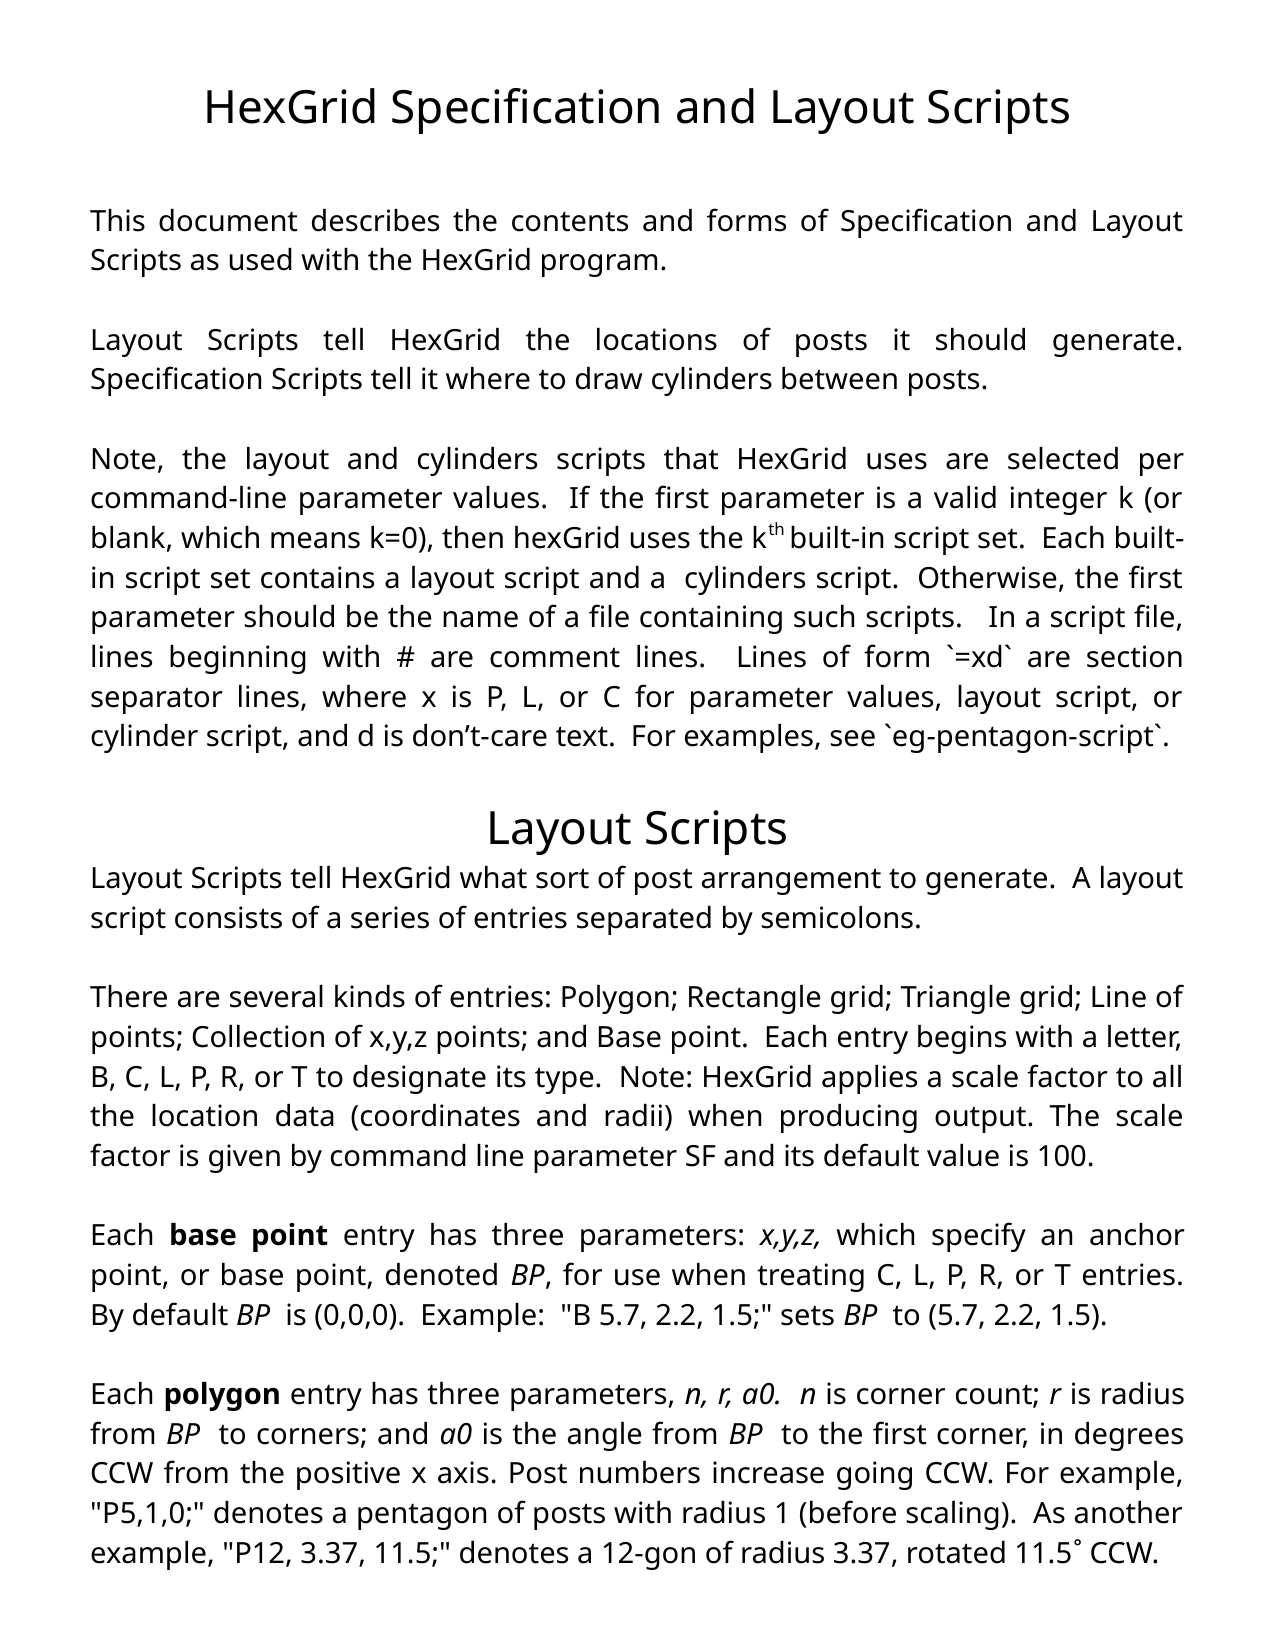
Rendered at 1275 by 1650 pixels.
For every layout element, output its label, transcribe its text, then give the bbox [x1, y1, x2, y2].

text Layout Scripts tell HexGrid the locations of posts it should generate. Specification Scripts tell it where to draw cylinders between posts. [90, 319, 1185, 398]
text Each polygon entry has three parameters, n, r, a0. n is corner count; r is radius from BP to corners; and a0 is the angle from BP to the first corner, in degrees CCW from the positive x axis. Post numbers increase going CCW. For example, "P5,1,0;" denotes a pentagon of posts with radius 1 (before scaling). As another example, "P12, 3.37, 11.5;" denotes a 12-gon of radius 3.37, rotated 11.5˚ CCW. [90, 1373, 1185, 1572]
text Note, the layout and cylinders scripts that HexGrid uses are selected per command-line parameter values. If the first parameter is a valid integer k (or blank, which means k=0), then hexGrid uses the kth built-in script set. Each built-in script set contains a layout script and a cylinders script. Otherwise, the first parameter should be the name of a file containing such scripts. In a script file, lines beginning with # are comment lines. Lines of form `=xd` are section separator lines, where x is P, L, or C for parameter values, layout script, or cylinder script, and d is don’t-care text. For examples, see `eg-pentagon-script`. [90, 438, 1185, 755]
text Layout Scripts [90, 795, 1185, 857]
text There are several kinds of entries: Polygon; Rectangle grid; Triangle grid; Line of points; Collection of x,y,z points; and Base point. Each entry begins with a letter, B, C, L, P, R, or T to designate its type. Note: HexGrid applies a scale factor to all the location data (coordinates and radii) when producing output. The scale factor is given by command line parameter SF and its default value is 100. [90, 977, 1185, 1175]
text HexGrid Specification and Layout Scripts [90, 75, 1185, 137]
text Each base point entry has three parameters: x,y,z, which specify an anchor point, or base point, denoted BP, for use when treating C, L, P, R, or T entries. By default BP is (0,0,0). Example: "B 5.7, 2.2, 1.5;" sets BP to (5.7, 2.2, 1.5). [90, 1215, 1185, 1334]
text Layout Scripts tell HexGrid what sort of post arrangement to generate. A layout script consists of a series of entries separated by semicolons. [90, 857, 1185, 937]
text This document describes the contents and forms of Specification and Layout Scripts as used with the HexGrid program. [90, 200, 1185, 279]
